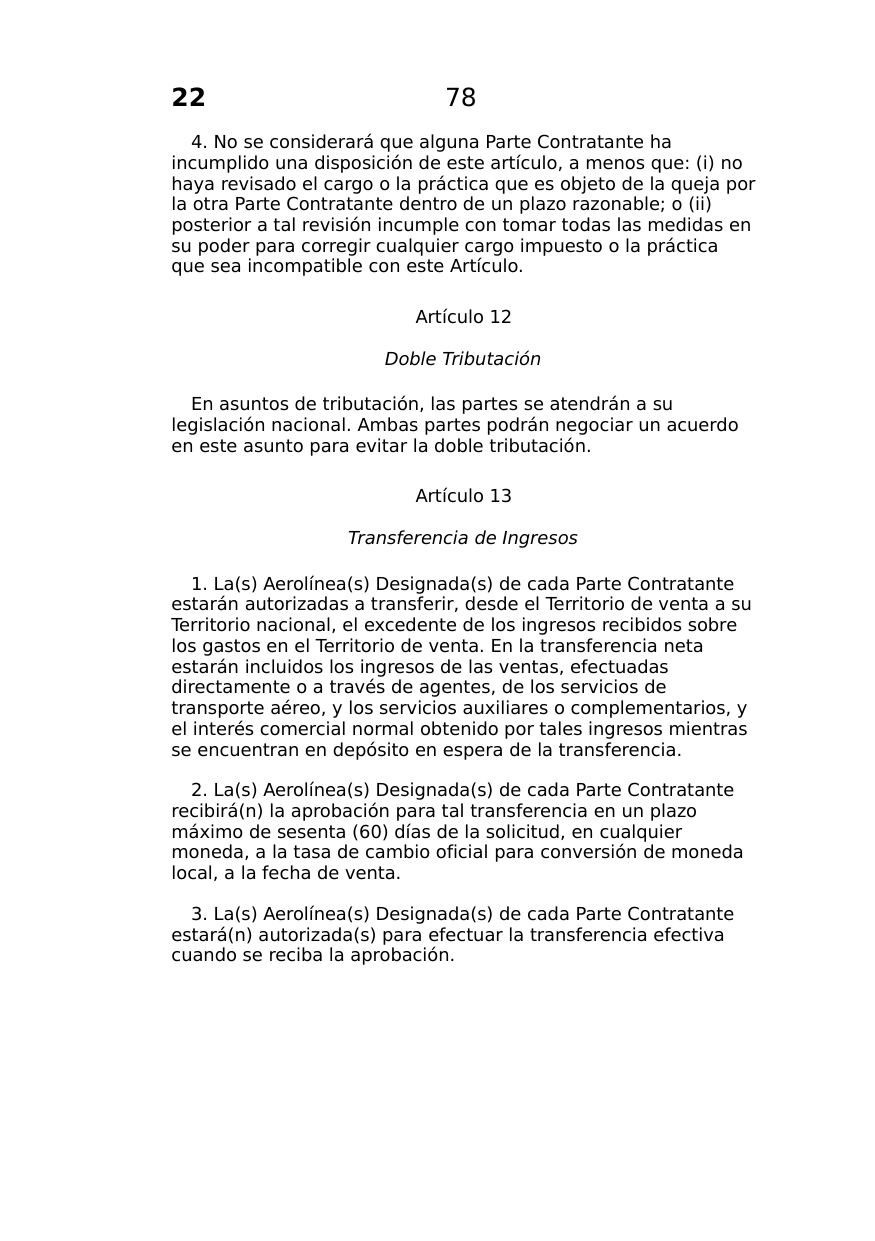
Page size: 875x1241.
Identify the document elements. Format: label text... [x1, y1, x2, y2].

text 3. La(s) Aerolínea(s) Designada(s) de cada Parte Contratante estará(n) autorizada(s) para efectuar la transferencia efectiva cuando se reciba la aprobación. [171, 904, 756, 966]
subtitle Artículo 13 Transferencia de Ingresos [171, 486, 756, 548]
text 2. La(s) Aerolínea(s) Designada(s) de cada Parte Contratante recibirá(n) la aprobación para tal transferencia en un plazo máximo de sesenta (60) días de la solicitud, en cualquier moneda, a la tasa de cambio oficial para conversión de moneda local, a la fecha de venta. [171, 780, 756, 884]
text 4. No se considerará que alguna Parte Contratante ha incumplido una disposición de este artículo, a menos que: (i) no haya revisado el cargo o la práctica que es objeto de la queja por la otra Parte Contratante dentro de un plazo razonable; o (ii) posterior a tal revisión incumple con tomar todas las medidas en su poder para corregir cualquier cargo impuesto o la práctica que sea incompatible con este Artículo. [171, 132, 756, 277]
text 1. La(s) Aerolínea(s) Designada(s) de cada Parte Contratante estarán autorizadas a transferir, desde el Territorio de venta a su Territorio nacional, el excedente de los ingresos recibidos sobre los gastos en el Territorio de venta. En la transferencia neta estarán incluidos los ingresos de las ventas, efectuadas directamente o a través de agentes, de los servicios de transporte aéreo, y los servicios auxiliares o complementarios, y el interés comercial normal obtenido por tales ingresos mientras se encuentran en depósito en espera de la transferencia. [171, 573, 756, 760]
text En asuntos de tributación, las partes se atendrán a su legislación nacional. Ambas partes podrán negociar un acuerdo en este asunto para evitar la doble tributación. [171, 394, 756, 456]
subtitle Artículo 12 Doble Tributación [171, 307, 756, 369]
